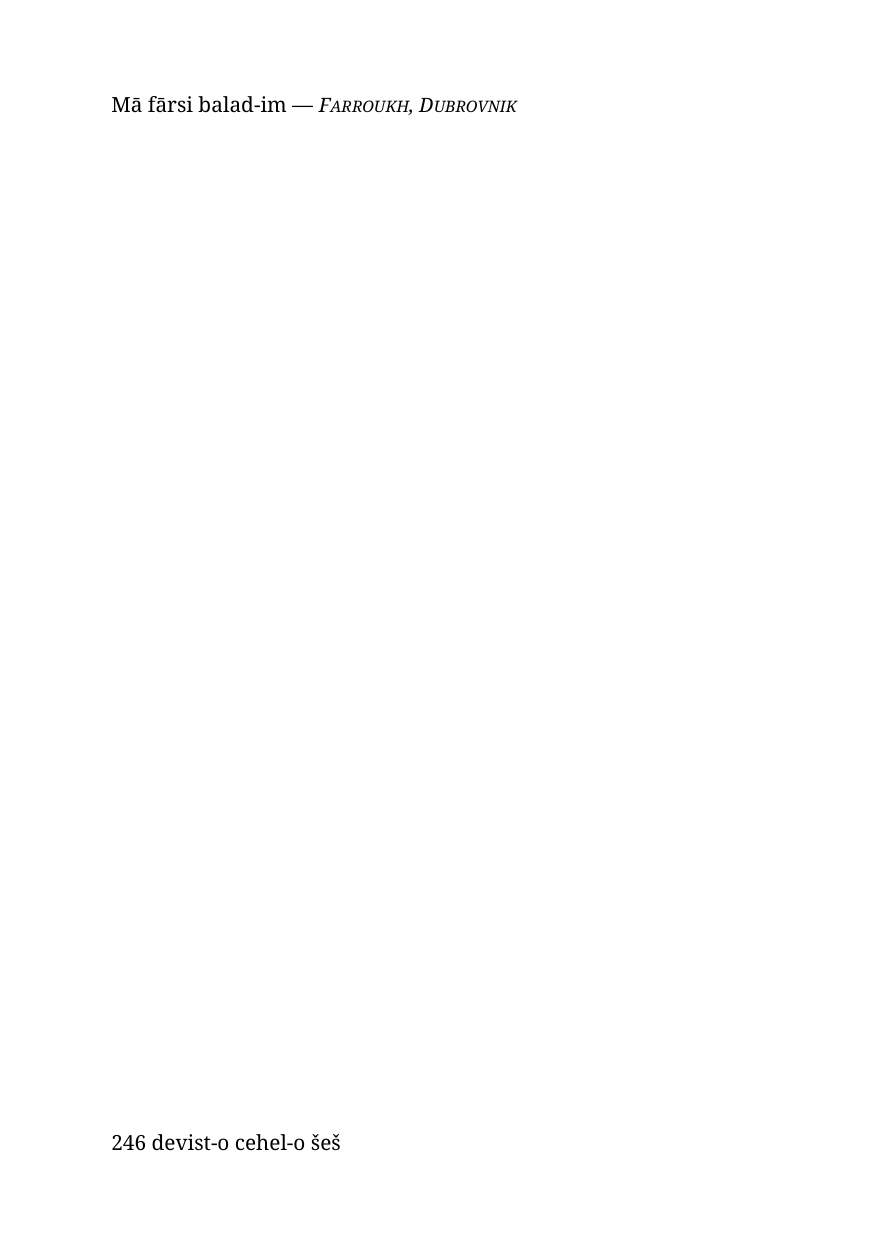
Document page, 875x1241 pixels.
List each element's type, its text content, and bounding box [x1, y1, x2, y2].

text 246 devist-o cehel-o šeš [111, 1128, 763, 1157]
